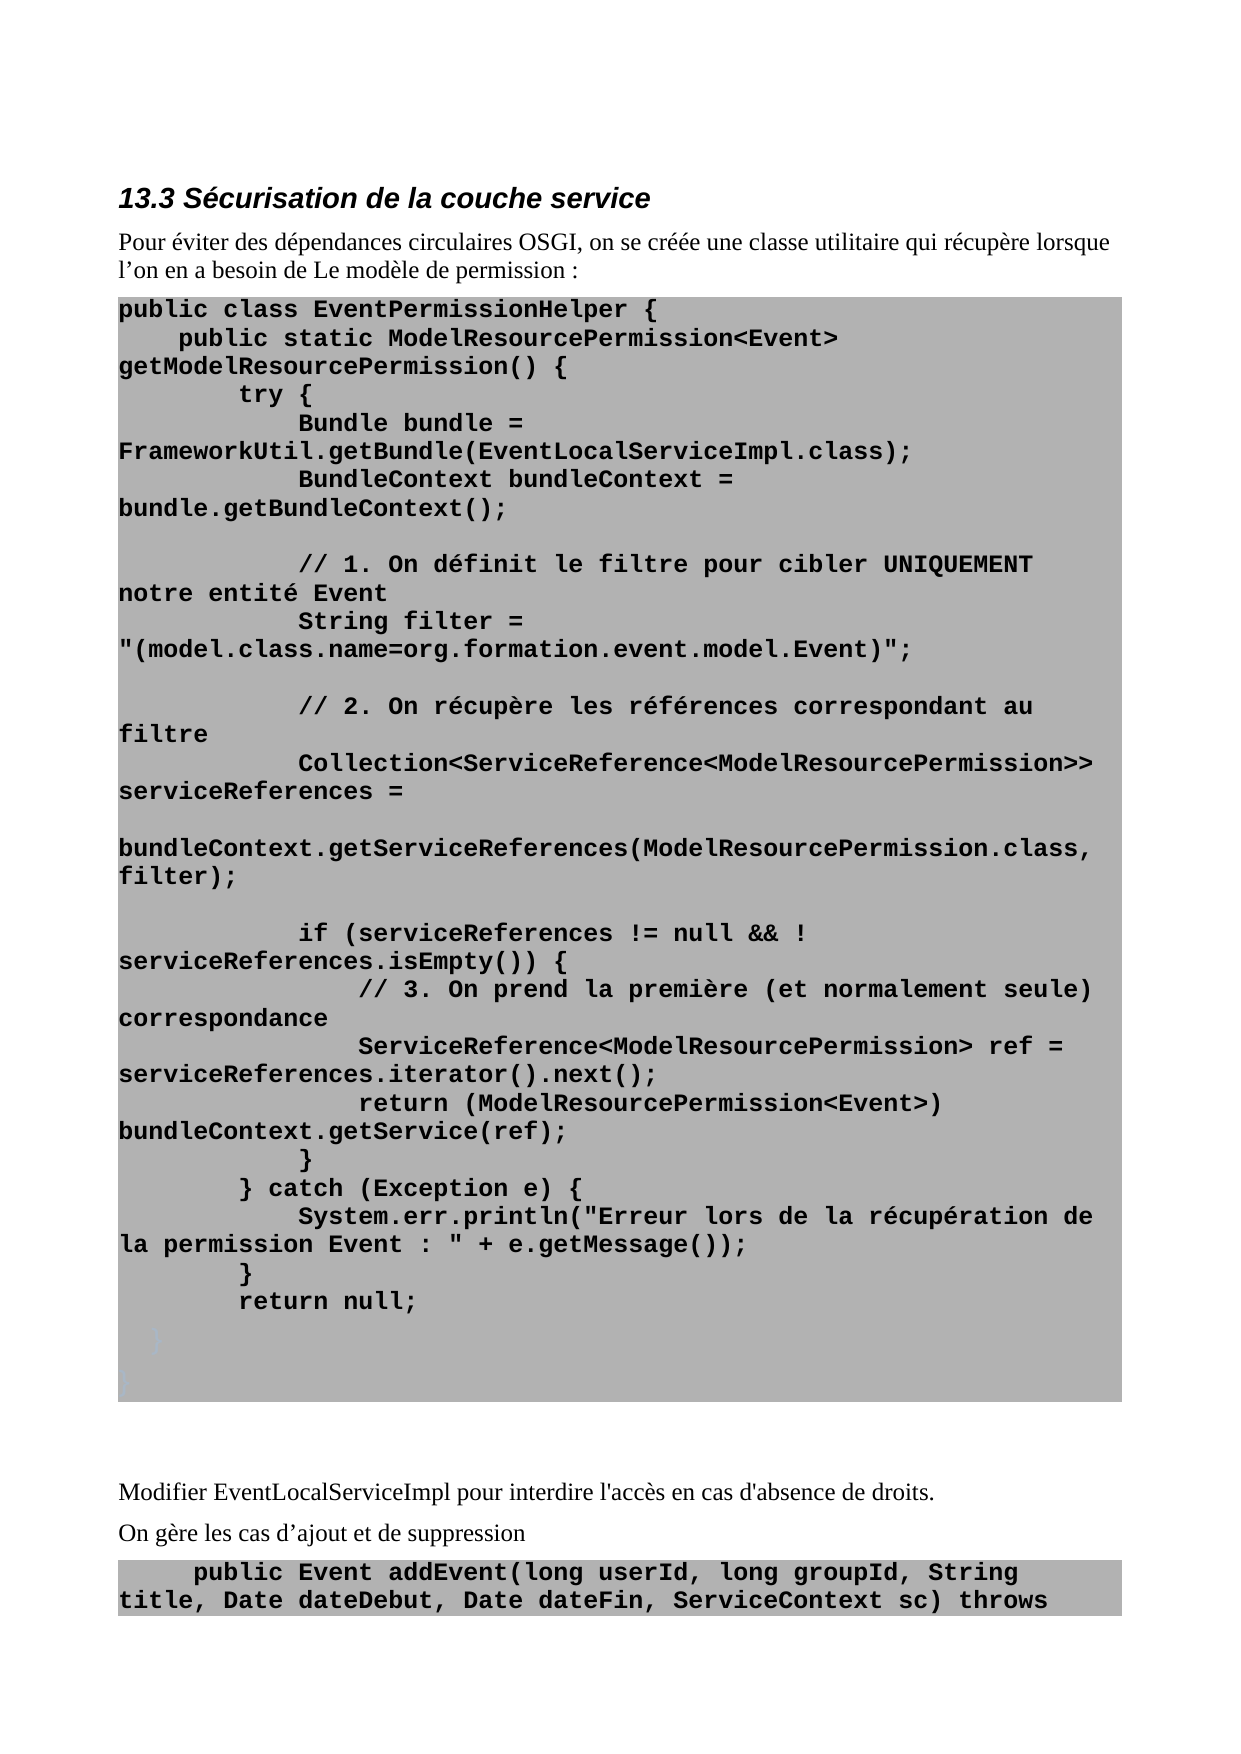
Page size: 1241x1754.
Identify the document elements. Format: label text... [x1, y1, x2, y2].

subtitle 13.3 Sécurisation de la couche service [118, 181, 1122, 214]
text public Event addEvent(long userId, long groupId, String title, Date dateDebut, Date dateFin, ServiceContext sc) throws [118, 1560, 1122, 1616]
text public class EventPermissionHelper { public static ModelResourcePermission<Event> getModelResourcePermission() { try { Bundle bundle = FrameworkUtil.getBundle(EventLocalServiceImpl.class); BundleContext bundleContext = bundle.getBundleContext(); // 1. On définit le filtre pour cibler UNIQUEMENT notre entité Event String filter = "(model.class.name=org.formation.event.model.Event)"; // 2. On récupère les références correspondant au filtre Collection<ServiceReference<ModelResourcePermission>> serviceReferences = bundleContext.getServiceReferences(ModelResourcePermission.class, filter); if (serviceReferences != null && !serviceReferences.isEmpty()) { // 3. On prend la première (et normalement seule) correspondance ServiceReference<ModelResourcePermission> ref = serviceReferences.iterator().next(); return (ModelResourcePermission<Event>) bundleContext.getService(ref); } } catch (Exception e) { System.err.println("Erreur lors de la récupération de la permission Event : " + e.getMessage()); } return null; } } [118, 297, 1122, 1402]
text Pour éviter des dépendances circulaires OSGI, on se créée une classe utilitaire qui récupère lorsque l’on en a besoin de Le modèle de permission : [118, 227, 1122, 284]
text Modifier EventLocalServiceImpl pour interdire l'accès en cas d'absence de droits. [118, 1477, 1122, 1506]
text On gère les cas d’ajout et de suppression [118, 1518, 1122, 1547]
